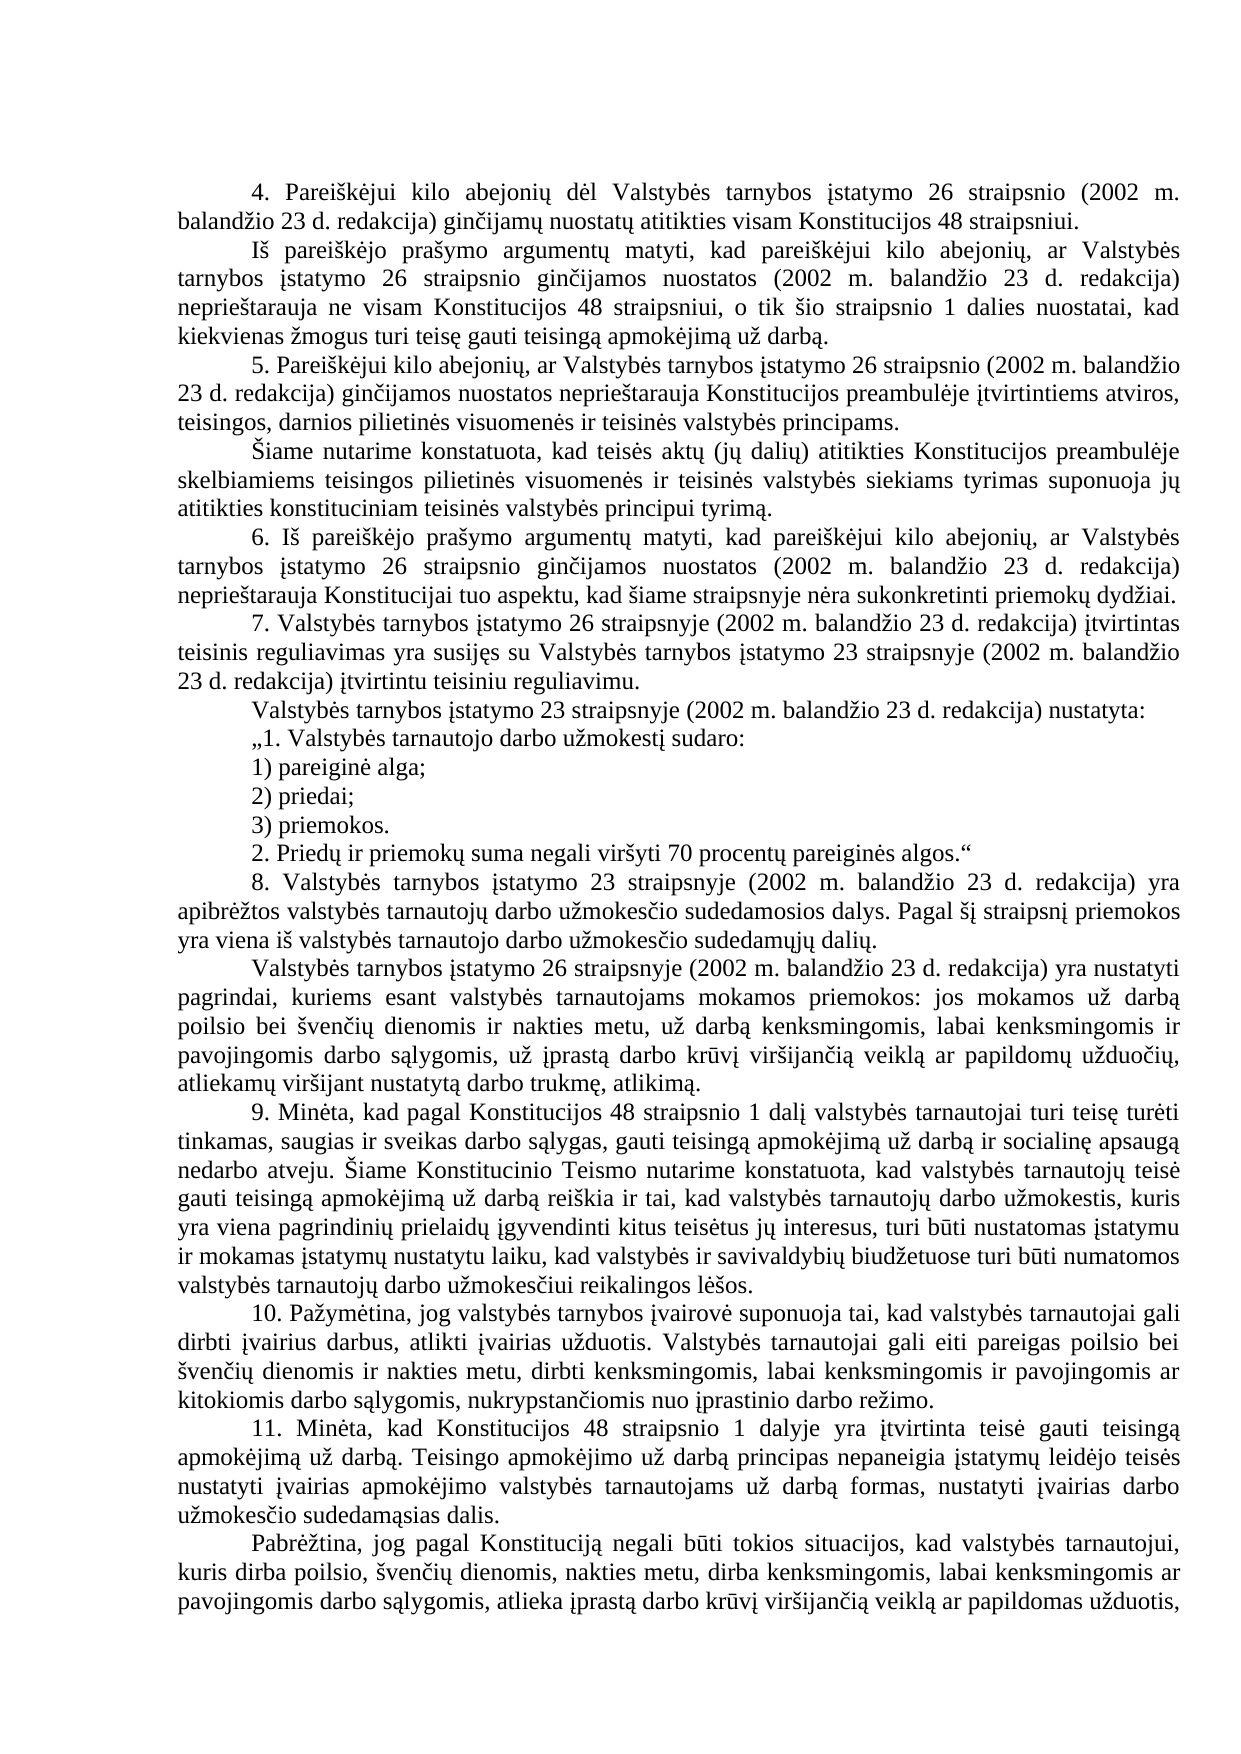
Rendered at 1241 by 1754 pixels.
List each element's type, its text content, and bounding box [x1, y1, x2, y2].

text 2) priedai; [177, 781, 1181, 810]
text 5. Pareiškėjui kilo abejonių, ar Valstybės tarnybos įstatymo 26 straipsnio (2002 m. balandžio 23 d. redakcija) ginčijamos nuostatos neprieštarauja Konstitucijos preambulėje įtvirtintiems atviros, teisingos, darnios pilietinės visuomenės ir teisinės valstybės principams. [177, 350, 1181, 436]
text „1. Valstybės tarnautojo darbo užmokestį sudaro: [177, 723, 1181, 752]
text Pabrėžtina, jog pagal Konstituciją negali būti tokios situacijos, kad valstybės tarnautojui, kuris dirba poilsio, švenčių dienomis, nakties metu, dirba kenksmingomis, labai kenksmingomis ar pavojingomis darbo sąlygomis, atlieka įprastą darbo krūvį viršijančią veiklą ar papildomas užduotis, [177, 1528, 1181, 1615]
text Valstybės tarnybos įstatymo 26 straipsnyje (2002 m. balandžio 23 d. redakcija) yra nustatyti pagrindai, kuriems esant valstybės tarnautojams mokamos priemokos: jos mokamos už darbą poilsio bei švenčių dienomis ir nakties metu, už darbą kenksmingomis, labai kenksmingomis ir pavojingomis darbo sąlygomis, už įprastą darbo krūvį viršijančią veiklą ar papildomų užduočių, atliekamų viršijant nustatytą darbo trukmę, atlikimą. [177, 953, 1181, 1097]
text 6. Iš pareiškėjo prašymo argumentų matyti, kad pareiškėjui kilo abejonių, ar Valstybės tarnybos įstatymo 26 straipsnio ginčijamos nuostatos (2002 m. balandžio 23 d. redakcija) neprieštarauja Konstitucijai tuo aspektu, kad šiame straipsnyje nėra sukonkretinti priemokų dydžiai. [177, 522, 1181, 608]
text Valstybės tarnybos įstatymo 23 straipsnyje (2002 m. balandžio 23 d. redakcija) nustatyta: [177, 695, 1181, 723]
text 3) priemokos. [177, 810, 1181, 838]
text 8. Valstybės tarnybos įstatymo 23 straipsnyje (2002 m. balandžio 23 d. redakcija) yra apibrėžtos valstybės tarnautojų darbo užmokesčio sudedamosios dalys. Pagal šį straipsnį priemokos yra viena iš valstybės tarnautojo darbo užmokesčio sudedamųjų dalių. [177, 867, 1181, 953]
text 2. Priedų ir priemokų suma negali viršyti 70 procentų pareiginės algos.“ [177, 838, 1181, 867]
text Iš pareiškėjo prašymo argumentų matyti, kad pareiškėjui kilo abejonių, ar Valstybės tarnybos įstatymo 26 straipsnio ginčijamos nuostatos (2002 m. balandžio 23 d. redakcija) neprieštarauja ne visam Konstitucijos 48 straipsniui, o tik šio straipsnio 1 dalies nuostatai, kad kiekvienas žmogus turi teisę gauti teisingą apmokėjimą už darbą. [177, 235, 1181, 350]
text 10. Pažymėtina, jog valstybės tarnybos įvairovė suponuoja tai, kad valstybės tarnautojai gali dirbti įvairius darbus, atlikti įvairias užduotis. Valstybės tarnautojai gali eiti pareigas poilsio bei švenčių dienomis ir nakties metu, dirbti kenksmingomis, labai kenksmingomis ir pavojingomis ar kitokiomis darbo sąlygomis, nukrypstančiomis nuo įprastinio darbo režimo. [177, 1298, 1181, 1413]
text 7. Valstybės tarnybos įstatymo 26 straipsnyje (2002 m. balandžio 23 d. redakcija) įtvirtintas teisinis reguliavimas yra susijęs su Valstybės tarnybos įstatymo 23 straipsnyje (2002 m. balandžio 23 d. redakcija) įtvirtintu teisiniu reguliavimu. [177, 608, 1181, 695]
text 9. Minėta, kad pagal Konstitucijos 48 straipsnio 1 dalį valstybės tarnautojai turi teisę turėti tinkamas, saugias ir sveikas darbo sąlygas, gauti teisingą apmokėjimą už darbą ir socialinę apsaugą nedarbo atveju. Šiame Konstitucinio Teismo nutarime konstatuota, kad valstybės tarnautojų teisė gauti teisingą apmokėjimą už darbą reiškia ir tai, kad valstybės tarnautojų darbo užmokestis, kuris yra viena pagrindinių prielaidų įgyvendinti kitus teisėtus jų interesus, turi būti nustatomas įstatymu ir mokamas įstatymų nustatytu laiku, kad valstybės ir savivaldybių biudžetuose turi būti numatomos valstybės tarnautojų darbo užmokesčiui reikalingos lėšos. [177, 1097, 1181, 1298]
text 11. Minėta, kad Konstitucijos 48 straipsnio 1 dalyje yra įtvirtinta teisė gauti teisingą apmokėjimą už darbą. Teisingo apmokėjimo už darbą principas nepaneigia įstatymų leidėjo teisės nustatyti įvairias apmokėjimo valstybės tarnautojams už darbą formas, nustatyti įvairias darbo užmokesčio sudedamąsias dalis. [177, 1413, 1181, 1528]
text Šiame nutarime konstatuota, kad teisės aktų (jų dalių) atitikties Konstitucijos preambulėje skelbiamiems teisingos pilietinės visuomenės ir teisinės valstybės siekiams tyrimas suponuoja jų atitikties konstituciniam teisinės valstybės principui tyrimą. [177, 436, 1181, 522]
text 4. Pareiškėjui kilo abejonių dėl Valstybės tarnybos įstatymo 26 straipsnio (2002 m. balandžio 23 d. redakcija) ginčijamų nuostatų atitikties visam Konstitucijos 48 straipsniui. [177, 177, 1181, 235]
text 1) pareiginė alga; [177, 752, 1181, 781]
